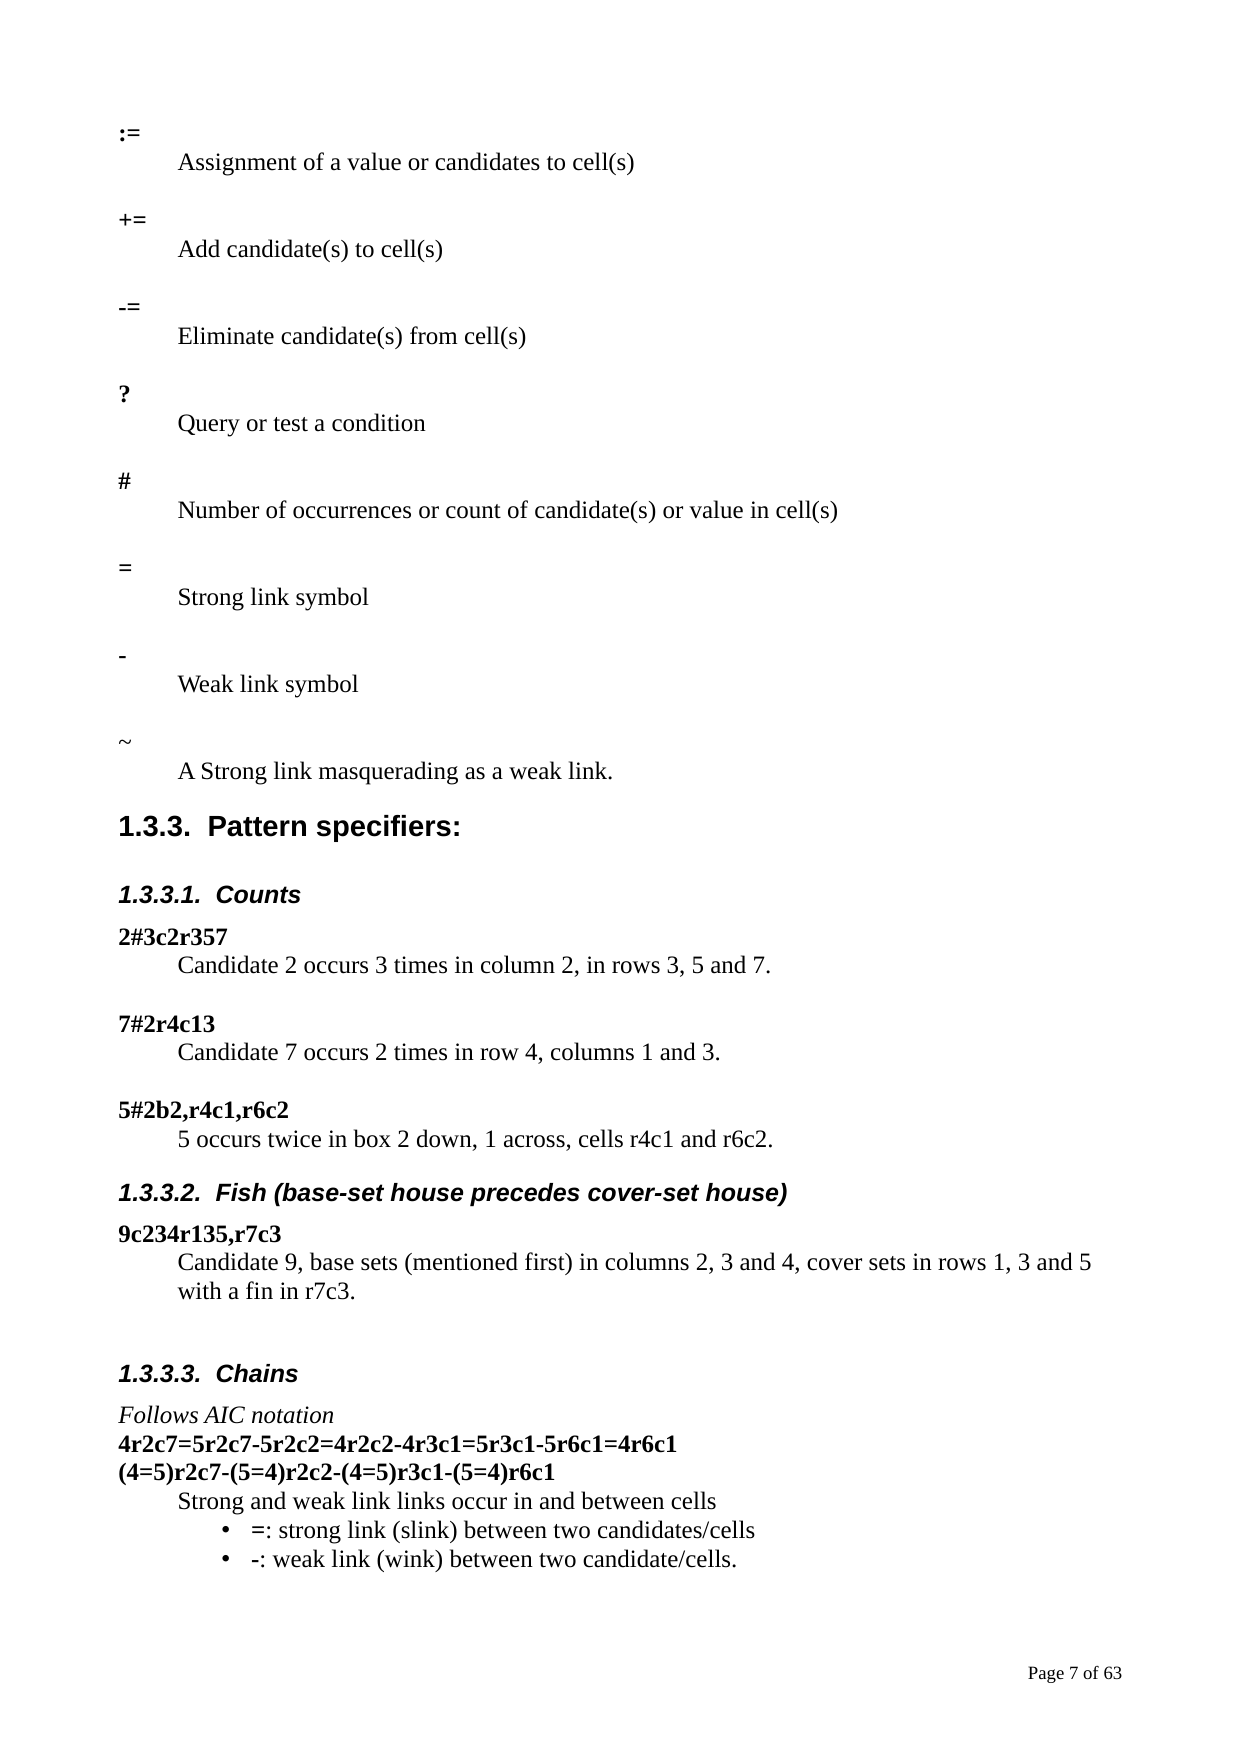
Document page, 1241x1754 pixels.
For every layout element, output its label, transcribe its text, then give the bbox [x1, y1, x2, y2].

list Number of occurrences or count of candidate(s) or value in cell(s) [177, 495, 1122, 523]
subtitle Chains [118, 1359, 1122, 1387]
subtitle 5#2b2,r4c1,r6c2 [118, 1095, 1122, 1124]
subtitle = [118, 553, 1122, 582]
text Follows AIC notation [118, 1400, 1122, 1429]
list A Strong link masquerading as a weak link. [177, 756, 1122, 784]
subtitle 9c234r135,r7c3 [118, 1219, 1122, 1247]
list Eliminate candidate(s) from cell(s) [177, 321, 1122, 349]
subtitle # [118, 466, 1122, 495]
subtitle ~ [118, 727, 1122, 756]
subtitle - [118, 640, 1122, 669]
subtitle Counts [118, 881, 1122, 909]
list Candidate 9, base sets (mentioned first) in columns 2, 3 and 4, cover sets in rows 1, 3 and 5 with a fin in r7c3. [177, 1247, 1122, 1305]
list Weak link symbol [177, 669, 1122, 697]
subtitle Fish (base-set house precedes cover-set house) [118, 1177, 1122, 1206]
list Candidate 7 occurs 2 times in row 4, columns 1 and 3. [177, 1037, 1122, 1066]
subtitle -= [118, 292, 1122, 321]
list Query or test a condition [177, 408, 1122, 437]
list Assignment of a value or candidates to cell(s) [177, 147, 1122, 176]
subtitle Pattern specifiers: [118, 809, 1122, 843]
list -: weak link (wink) between two candidate/cells. [221, 1544, 1122, 1572]
list Strong and weak link links occur in and between cells [177, 1486, 1122, 1515]
subtitle (4=5)r2c7-(5=4)r2c2-(4=5)r3c1-(5=4)r6c1 [118, 1457, 1122, 1486]
subtitle 2#3c2r357 [118, 922, 1122, 951]
list Add candidate(s) to cell(s) [177, 234, 1122, 263]
list 5 occurs twice in box 2 down, 1 across, cells r4c1 and r6c2. [177, 1124, 1122, 1152]
subtitle 4r2c7=5r2c7-5r2c2=4r2c2-4r3c1=5r3c1-5r6c1=4r6c1 [118, 1429, 1122, 1457]
list =: strong link (slink) between two candidates/cells [221, 1515, 1122, 1544]
subtitle += [118, 205, 1122, 234]
subtitle ? [118, 379, 1122, 408]
subtitle 7#2r4c13 [118, 1009, 1122, 1037]
list Candidate 2 occurs 3 times in column 2, in rows 3, 5 and 7. [177, 951, 1122, 979]
subtitle := [118, 118, 1122, 147]
list Strong link symbol [177, 582, 1122, 611]
